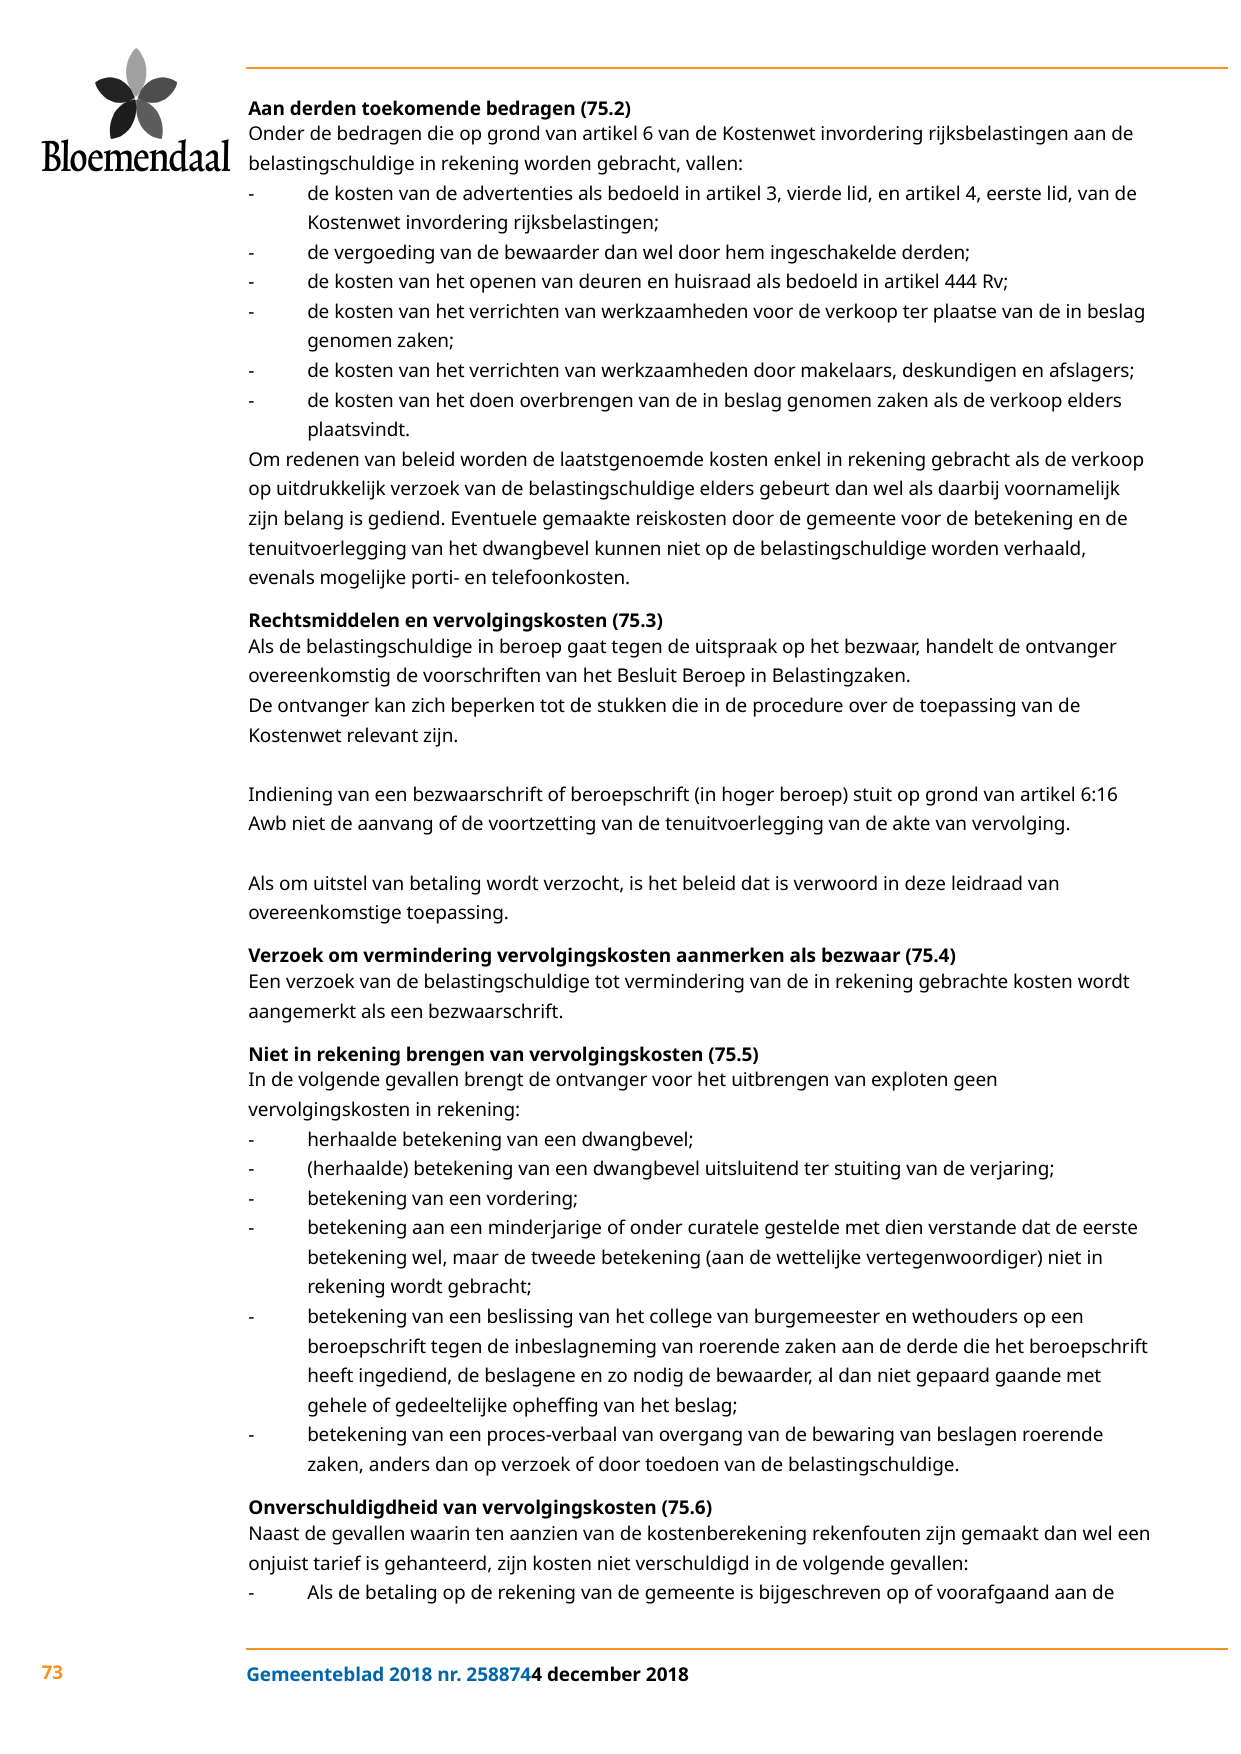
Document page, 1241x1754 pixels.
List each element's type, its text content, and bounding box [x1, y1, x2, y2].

picture [41, 47, 231, 172]
text Als de belastingschuldige in beroep gaat tegen de uitspraak op het bezwaar, handelt de ontvanger overeenkomstig de voorschriften van het Besluit Beroep in Belastingzaken. [248, 633, 1152, 688]
text Als om uitstel van betaling wordt verzocht, is het beleid dat is verwoord in deze leidraad van overeenkomstige toepassing. [248, 870, 1152, 925]
text Niet in rekening brengen van vervolgingskosten (75.5) [248, 1041, 1152, 1067]
list betekening van een vordering; [248, 1185, 1152, 1211]
list Als de betaling op de rekening van de gemeente is bijgeschreven op of voorafgaand aan de [248, 1579, 1152, 1605]
text Naast de gevallen waarin ten aanzien van de kostenberekening rekenfouten zijn gemaakt dan wel een onjuist tarief is gehanteerd, zijn kosten niet verschuldigd in de volgende gevallen: [248, 1520, 1152, 1575]
text In de volgende gevallen brengt de ontvanger voor het uitbrengen van exploten geen vervolgingskosten in rekening: [248, 1067, 1152, 1122]
text Verzoek om vermindering vervolgingskosten aanmerken als bezwaar (75.4) [248, 942, 1152, 968]
text Om redenen van beleid worden de laatstgenoemde kosten enkel in rekening gebracht als de verkoop op uitdrukkelijk verzoek van de belastingschuldige elders gebeurt dan wel als daarbij voornamelijk zijn belang is gediend. Eventuele gemaakte reiskosten door de gemeente voor de betekening en de tenuitvoerlegging van het dwangbevel kunnen niet op de belastingschuldige worden verhaald, evenals mogelijke porti- en telefoonkosten. [248, 446, 1152, 590]
list de kosten van het openen van deuren en huisraad als bedoeld in artikel 444 Rv; [248, 268, 1152, 294]
list herhaalde betekening van een dwangbevel; [248, 1126, 1152, 1152]
list betekening van een beslissing van het college van burgemeester en wethouders op een beroepschrift tegen de inbeslagneming van roerende zaken aan de derde die het beroepschrift heeft ingediend, de beslagene en zo nodig de bewaarder, al dan niet gepaard gaande met gehele of gedeeltelijke opheffing van het beslag; [248, 1303, 1152, 1418]
list betekening aan een minderjarige of onder curatele gestelde met dien verstande dat de eerste betekening wel, maar de tweede betekening (aan de wettelijke vertegenwoordiger) niet in rekening wordt gebracht; [248, 1214, 1152, 1299]
list (herhaalde) betekening van een dwangbevel uitsluitend ter stuiting van de verjaring; [248, 1155, 1152, 1181]
list de kosten van de advertenties als bedoeld in artikel 3, vierde lid, en artikel 4, eerste lid, van de Kostenwet invordering rijksbelastingen; [248, 180, 1152, 235]
list de vergoeding van de bewaarder dan wel door hem ingeschakelde derden; [248, 239, 1152, 264]
text De ontvanger kan zich beperken tot de stukken die in de procedure over de toepassing van de Kostenwet relevant zijn. [248, 692, 1152, 748]
text Indiening van een bezwaarschrift of beroepschrift (in hoger beroep) stuit op grond van artikel 6:16 Awb niet de aanvang of de voortzetting van de tenuitvoerlegging van de akte van vervolging. [248, 781, 1152, 836]
list de kosten van het doen overbrengen van de in beslag genomen zaken als de verkoop elders plaatsvindt. [248, 387, 1152, 442]
text Onverschuldigdheid van vervolgingskosten (75.6) [248, 1494, 1152, 1520]
text Aan derden toekomende bedragen (75.2) [248, 95, 1152, 121]
text Een verzoek van de belastingschuldige tot vermindering van de in rekening gebrachte kosten wordt aangemerkt als een bezwaarschrift. [248, 968, 1152, 1023]
text Rechtsmiddelen en vervolgingskosten (75.3) [248, 607, 1152, 633]
text Onder de bedragen die op grond van artikel 6 van de Kostenwet invordering rijksbelastingen aan de belastingschuldige in rekening worden gebracht, vallen: [248, 121, 1152, 176]
list betekening van een proces-verbaal van overgang van de bewaring van beslagen roerende zaken, anders dan op verzoek of door toedoen van de belastingschuldige. [248, 1422, 1152, 1477]
list de kosten van het verrichten van werkzaamheden door makelaars, deskundigen en afslagers; [248, 357, 1152, 383]
list de kosten van het verrichten van werkzaamheden voor de verkoop ter plaatse van de in beslag genomen zaken; [248, 298, 1152, 353]
